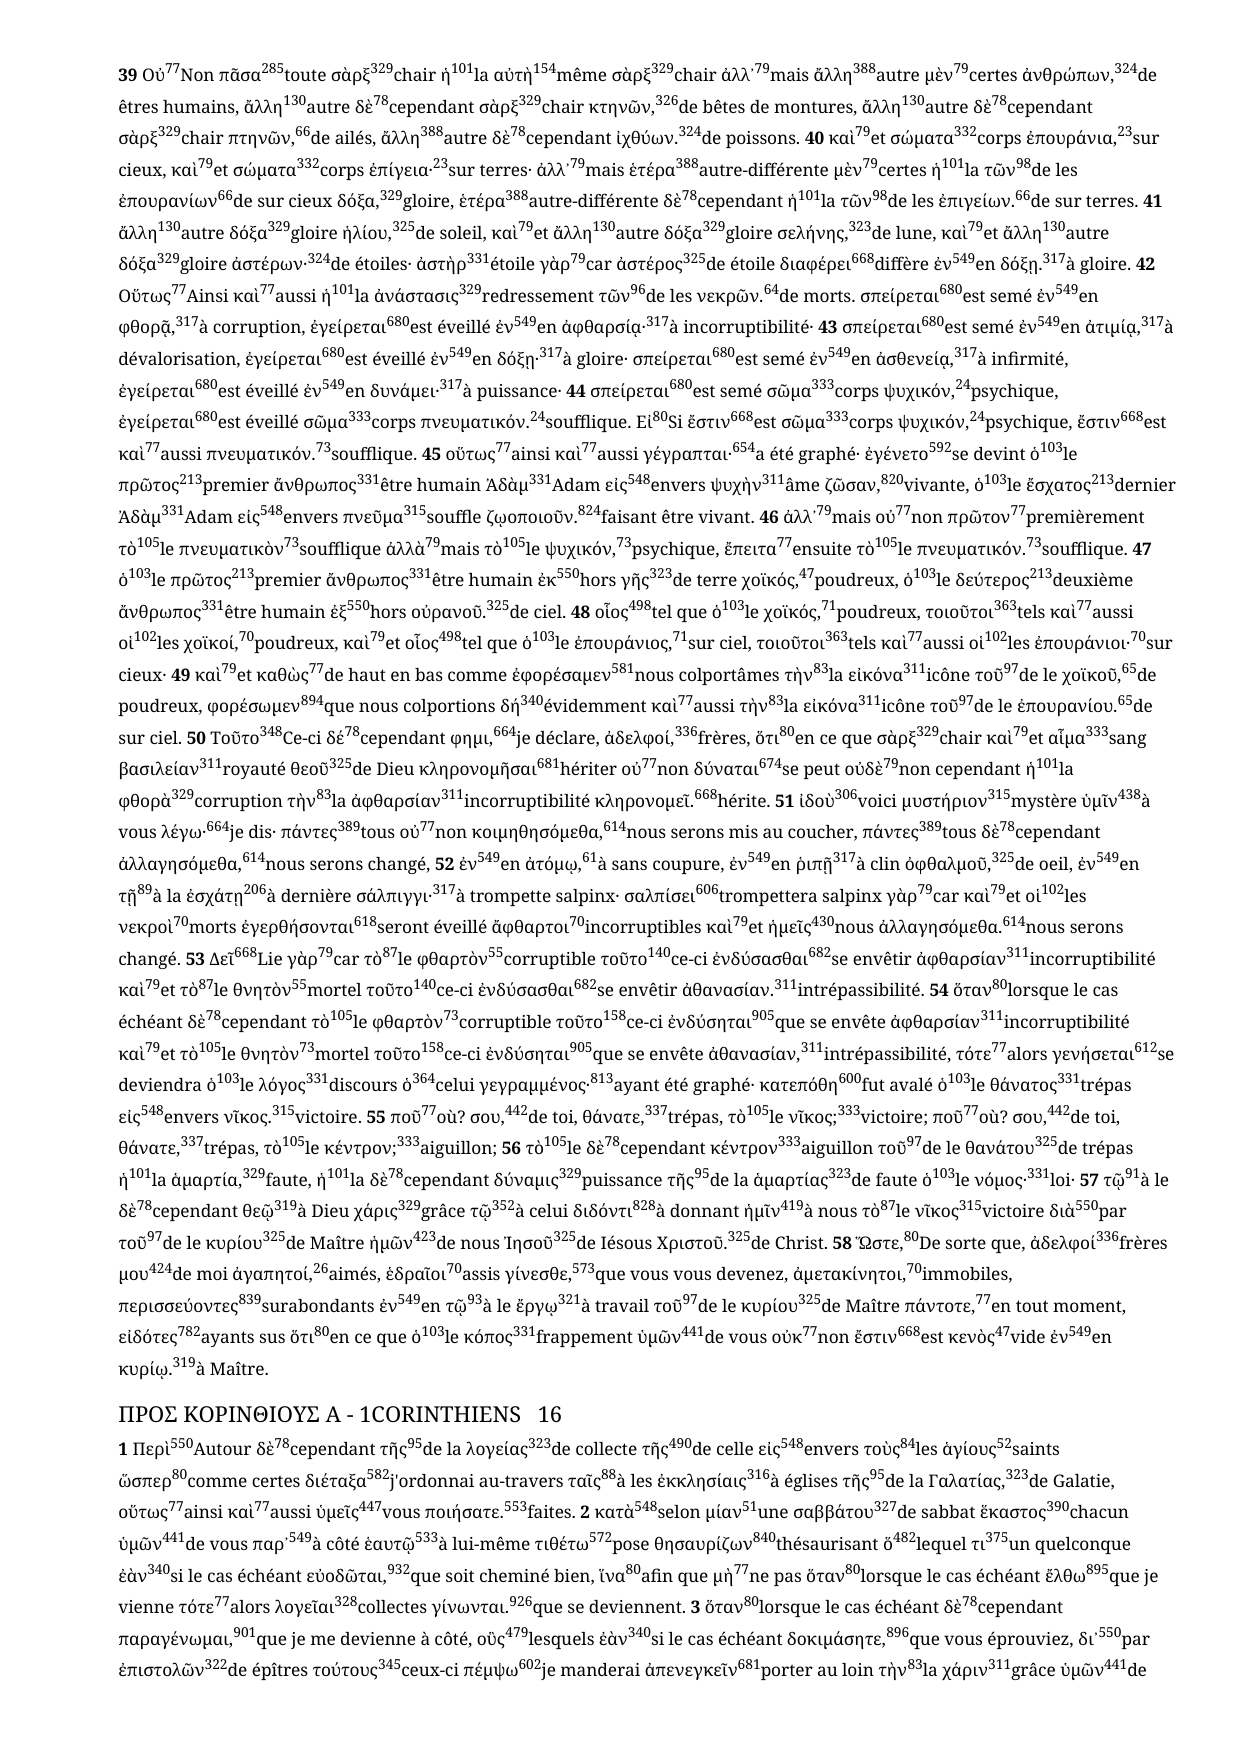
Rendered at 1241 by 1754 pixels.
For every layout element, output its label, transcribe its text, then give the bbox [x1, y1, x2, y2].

text 1 Περὶ550Autour δὲ78cependant τῆς95de la λογείας323de collecte τῆς490de celle εἰς548envers τοὺς84les ἁγίους52saints ὥσπερ80comme certes διέταξα582j'ordonnai au-travers ταῖς88à les ἐκκλησίαις316à églises τῆς95de la Γαλατίας,323de Galatie, οὕτως77ainsi καὶ77aussi ὑμεῖς447vous ποιήσατε.553faites. 2 κατὰ548selon μίαν51une σαββάτου327de sabbat ἕκαστος390chacun ὑμῶν441de vous παρ᾽549à côté ἑαυτῷ533à lui-même τιθέτω572pose θησαυρίζων840thésaurisant ὅ482lequel τι375un quelconque ἐὰν340si le cas échéant εὐοδῶται,932que soit cheminé bien, ἵνα80afin que μὴ77ne pas ὅταν80lorsque le cas échéant ἔλθω895que je vienne τότε77alors λογεῖαι328collectes γίνωνται.926que se deviennent. 3 ὅταν80lorsque le cas échéant δὲ78cependant παραγένωμαι,901que je me devienne à côté, οὓς479lesquels ἐὰν340si le cas échéant δοκιμάσητε,896que vous éprouviez, δι᾽550par ἐπιστολῶν322de épîtres τούτους345ceux-ci πέμψω602je manderai ἀπενεγκεῖν681porter au loin τὴν83la χάριν311grâce ὑμῶν441de vous εἰς548envers Ἰερουσαλήμ·311Ierousalem· 4 ἐὰν80si le cas échéant δὲ78cependant ἄξιον49digne ᾖ921que soit τοῦ360de ce κἀμὲ417et moi πορεύεσθαι,690se aller, σὺν549avec ἐμοὶ420à moi πορεύσονται.611se iront. 5 Ἐλεύσομαι608Je me viendrai δὲ78cependant πρὸς548vers ὑμᾶς436vous ὅταν80lorsque le cas échéant Μακεδονίαν311Macédoine διέλθω·895que je passe à travers· Μακεδονίαν311Macédoine γὰρ79car διέρχομαι,670je me passe à travers, 6 πρὸς548vers ὑμᾶς436vous δὲ78cependant τυχὸν709ayant obtenu παραμενῶ602je resterai à côté ἢ79ou καὶ77aussi παραχειμάσω,602je hivernerai à côté, ἵνα80afin que ὑμεῖς447vous με417moi προπέμψητε896que vous mandiez en avant οὗ77où ἐὰν340si le cas échéant πορεύωμαι.923que je m'aille. 7 οὐ77non θέλω664je veux γὰρ79car ὑμᾶς436vous ἄρτι77à l'instant ἐν549en παρόδῳ317à côté du chemin ἰδεῖν,681voir, ἐλπίζω664j'espère γὰρ79car χρόνον313temps τινὰ269un quelconque ἐπιμεῖναι681rester sur πρὸς548vers ὑμᾶς436vous ἐὰν80si le cas échéant ὁ103le κύριος331Maître ἐπιτρέψῃ.899que permette. 8 ἐπιμενῶ602je resterai sur δὲ78cependant ἐν549en Ἐφέσῳ317à Éphèse ἕως552jusqu'à ce que τῆς95de la πεντηκοστῆς·323de pentecôte· 9 θύρα329porte γάρ79car μοι420à moi ἀνέῳγεν642a ouvert μεγάλη69grande καὶ79et ἐνεργής,69énergisante, καὶ79et ἀντικείμενοι866se couchants contre πολλοί.389nombreux. 10 Ἐὰν80Si le cas échéant δὲ78cependant ἔλθῃ899que vienne Τιμόθεος,331Timotheos, βλέπετε,569regardez, ἵνα80afin que ἀφόβως77sans effrayement γένηται905que se devienne πρὸς548vers ὑμᾶς·436vous· τὸ87le γὰρ79car ἔργον315travail κυρίου325de Maître ἐργάζεται674se met au travail ὡς80comme κἀγώ·431et moi· 11 μή77ne pas τις390un quelconque οὖν79donc αὐτὸν452lui ἐξουθενήσῃ.899que exclue comme rien. προπέμψατε553mandez en avant δὲ78cependant αὐτὸν452lui ἐν549en εἰρήνῃ,317à paix, ἵνα80afin que ἔλθῃ899que vienne πρός548vers με·417moi· ἐκδέχομαι670je m'attends γὰρ79car αὐτὸν452lui μετὰ550avec τῶν96de les ἀδελφῶν.324de frères. 12 Περὶ550Autour δὲ78cependant Ἀπολλῶ325de Apollos τοῦ97de le ἀδελφοῦ,325de frère, πολλὰ374nombreux παρεκάλεσα582j'appelai à côté αὐτόν,452lui, ἵνα80afin que ἔλθῃ899que vienne πρὸς548vers ὑμᾶς436vous μετὰ550avec τῶν96de les ἀδελφῶν·324de frères· καὶ79et πάντως77en tout cas οὐκ77non ἦν625était θέλημα333volonté ἵνα80afin que νῦν77maintenant ἔλθῃ·899que vienne· ἐλεύσεται612se viendra δὲ78cependant ὅταν80lorsque le cas échéant εὐκαιρήσῃ.899que ait moment de bien. 13 Γρηγορεῖτε,569Vigilez, στήκετε569tenez debout ἐν549en τῇ89à la πίστει,317à croyance, ἀνδρίζεσθε,573que vous vous agissez en homme, κραταιοῦσθε.577soyez fortifiés. 14 πάντα391tous ὑμῶν441de vous ἐν549en ἀγάπῃ317à amour γινέσθω.576se devienne. 15 Παρακαλῶ664J'appelle à côté δὲ78cependant ὑμᾶς,436vous, ἀδελφοί·336frères· οἴδατε639vous avez su τὴν83la οἰκίαν311maison d'habitation Στεφανᾶ,325de Stéphanas, ὅτι80en ce que ἐστὶν668est ἀπαρχὴ329prémisse τῆς95de la Ἀχαΐας323de Achaïe καὶ79et εἰς548envers διακονίαν311service τοῖς90à les ἁγίοις58à saints ἔταξαν585ordonnancèrent ἑαυτούς·527eux-mêmes· 16 ἵνα80afin que καὶ77aussi ὑμεῖς447vous ὑποτάσσησθε930que vous soyez subordonné τοῖς90à les τοιούτοις351à tels καὶ79et παντὶ378à tout τῷ352à celui συνεργοῦντι828à travaillant avec καὶ79et κοπιῶντι.828à peinant. 17 χαίρω664je suis de joie δὲ78cependant ἐπὶ549sur τῇ89à la παρουσίᾳ317à présence Στεφανᾶ325de Stéphanas καὶ79et Φορτουνάτου325de Fortounatos καὶ79et Ἀχαϊκοῦ,325de Achaïcus, ὅτι80en ce que τὸ87le ὑμῶν441de vous ὑστέρημα315manque οὗτοι363ceux-ci ἀνεπλήρωσαν·585élevèrent à plénitude· 18 ἀνέπαυσαν585reposèrent γὰρ79car τὸ87le ἐμὸν220mien πνεῦμα315souffle καὶ79et τὸ348ce ὑμῶν.441de vous. ἐπιγινώσκετε569reconnaissez οὖν79donc τοὺς84les τοιούτους.345tels. 19 Ἀσπάζονται673Se saluent ὑμᾶς436vous αἱ100les ἐκκλησίαι328églises τῆς95de la Ἀσίας.323de Asie. ἀσπάζεται674se salue ὑμᾶς436vous ἐν549en κυρίῳ319à Maître πολλὰ374nombreux Ἀκύλας331Akulas καὶ79et Πρίσκα329Priska σὺν549avec τῇ89à la κατ᾽548selon οἶκον313maison αὐτῶν463de eux ἐκκλησίᾳ.317à église. 20 ἀσπάζονται673se saluent ὑμᾶς436vous οἱ102les ἀδελφοὶ330frères πάντες.286tous. Ἀσπάσασθε557Que vous vous saluez ἀλλήλους501les uns les autres ἐν549en φιλήματι321à embrassade ἁγίῳ.12à saint. 21 Ὁ103Le ἀσπασμὸς331salutation τῇ89à la ἐμῇ222à mienne χειρὶ317à main Παύλου.325de Paulus. 22 εἴ80si τις390un quelconque οὐ77non φιλεῖ668affectionne τὸν85le κύριον,313Maître, ἤτω572soit ἀνάθεμα.333anathème. μαράνα341Marana θά.341tha. 23 ἡ101la χάρις329grâce τοῦ97de le κυρίου325de Maître Ἰησοῦ325de Iésous μεθ᾽550avec ὑμῶν.441de vous. 24 ἡ101la ἀγάπη329amour μου424de moi μετὰ550avec πάντων383de tous ὑμῶν441de vous ἐν549en Χριστῷ319à Christ Ἰησοῦ.319à Iésous. [118, 1433, 1181, 1682]
text ΠΡΟΣ ΚΟΡΙΝΘΙΟΥΣ Α - 1CORINTHIENS 16 [118, 1399, 1181, 1429]
text 1 Γνωρίζω664Je fais connaître δὲ78cependant ὑμῖν,438à vous, ἀδελφοί,336frères, τὸ87le εὐαγγέλιον315évangile ὃ482lequel εὐηγγελισάμην588je m'évangélisai ὑμῖν,438à vous, ὃ482lequel καὶ77aussi παρελάβετε,583vous prîtes à côté, ἐν549en ᾧ488à lequel καὶ77aussi ἑστήκατε,639vous avez dressé, 2 δι᾽550par οὗ494de lequel καὶ77aussi σῴζεσθε,677vous êtes sauvés, τίνι165à quel λόγῳ319à discours εὐηγγελισάμην588je m'évangélisai ὑμῖν438à vous εἰ80si κατέχετε,665vous tenez de haut en bas, ἐκτὸς77extérieurement εἰ551si μὴ77ne pas εἰκῇ77sans cause ἐπιστεύσατε.583vous crûtes. 3 παρέδωκα582je transmis γὰρ79car ὑμῖν438à vous ἐν549en πρώτοις,60à premiers, ὃ482lequel καὶ77aussi παρέλαβον,582je pris à côté, ὅτι80en ce que Χριστὸς331Christ ἀπέθανεν586mourut loin ὑπὲρ550au-dessus τῶν94de les ἁμαρτιῶν322de fautes ἡμῶν423de nous κατὰ548selon τὰς82les γραφὰς310graphes 4 καὶ79et ὅτι80en ce que ἐτάφη600fut enseveli καὶ79et ὅτι80en ce que ἐγήγερται654a été éveillé τῇ89à la ἡμέρᾳ317à journée τῇ89à la τρίτῃ206à troisième κατὰ548selon τὰς82les γραφὰς310graphes 5 καὶ79et ὅτι80en ce que ὤφθη600fut vu Κηφᾷ319à Képhas εἶτα77puis τοῖς90à les δώδεκα·58à douze· 6 ἔπειτα77ensuite ὤφθη600fut vu ἐπάνω77sur le haut πεντακοσίοις184à cinq cents ἀδελφοῖς318à frères ἐφάπαξ,77sur une fois, ἐξ550hors ὧν491de lesquels οἱ102les πλείονες21plus nombreusement μένουσιν667restent ἕως551jusqu'à ce que ἄρτι,77à l'instant, τινὲς389des quelconques δὲ78cependant ἐκοιμήθησαν·599furent mis au coucher· 7 ἔπειτα77ensuite ὤφθη600fut vu Ἰακώβῳ319à Iakobos εἶτα77puis τοῖς90à les ἀποστόλοις318à envoyés πᾶσιν·274à tous· 8 ἔσχατον77dernièrement δὲ78cependant πάντων383de tous ὡσπερεὶ80comme certes si τῷ93à le ἐκτρώματι321à avorton ὤφθη600fut vu κἀμοί.420à et moi. 9 Ἐγὼ431Moi γάρ79car εἰμι664je suis ὁ103le ἐλάχιστος22moindre τῶν96de les ἀποστόλων324de envoyés ὃς498lequel οὐκ77non εἰμὶ664je suis ἱκανὸς47assez-important καλεῖσθαι692être appelé ἀπόστολος,331envoyé, διότι80parce que ἐδίωξα582je poursuivis τὴν83la ἐκκλησίαν311église τοῦ97de le θεοῦ·325de Dieu· 10 χάριτι317à grâce δὲ78cependant θεοῦ325de Dieu εἰμι664je suis ὅ500lequel εἰμι,664je suis, καὶ79et ἡ101la χάρις329grâce αὐτοῦ464de lui ἡ362celle εἰς548envers ἐμὲ417moi οὐ77non κενὴ45vide ἐγενήθη,600fut devenu, ἀλλὰ79mais περισσότερον77plus surabondamment αὐτῶν463de eux πάντων280de tous ἐκοπίασα,582je peinai, οὐκ77non ἐγὼ431moi δὲ78cependant ἀλλ᾽79mais ἡ101la χάρις329grâce τοῦ97de le θεοῦ325de Dieu [ἡ]496[celle] εἰς548envers ἐμέ.417moi. 11 εἴτε79soit οὖν79donc ἐγὼ431moi εἴτε79soit ἐκεῖνοι,363ceux-là, οὕτως77ainsi κηρύσσομεν663nous annonçons καὶ79et οὕτως77ainsi ἐπιστεύσατε.583vous crûtes. 12 Εἰ80Si δὲ78cependant Χριστὸς331Christ κηρύσσεται680est annoncé ὅτι80en ce que ἐκ550hors νεκρῶν64de morts ἐγήγερται,654a été éveillé, πῶς77comment? λέγουσιν667disent ἐν549en ὑμῖν438à vous τινες389des quelconques ὅτι80en ce que ἀνάστασις329redressement νεκρῶν64de morts οὐκ77non ἔστιν;668est; 13 εἰ80si δὲ78cependant ἀνάστασις329redressement νεκρῶν64de morts οὐκ77non ἔστιν,668est, οὐδὲ77non cependant Χριστὸς331Christ ἐγήγερται·654a été éveillé· 14 εἰ80si δὲ78cependant Χριστὸς331Christ οὐκ77non ἐγήγερται,654a été éveillé, κενὸν49vide ἄρα77par conséquent [καὶ]79[et] τὸ105le κήρυγμα333annonce ἡμῶν,423de nous, κενὴ45vide καὶ77aussi ἡ101la πίστις329croyance ὑμῶν·441de vous· 15 εὑρισκόμεθα675nous sommes trouvés δὲ78cependant καὶ77aussi ψευδομάρτυρες330faux témoins τοῦ97de le θεοῦ,325de Dieu, ὅτι80en ce que ἐμαρτυρήσαμεν581nous témoignâmes κατὰ550contre τοῦ97de le θεοῦ325de Dieu ὅτι80en ce que ἤγειρεν586éveilla τὸν85le Χριστόν,313Christ, ὃν480lequel οὐκ77non ἤγειρεν586éveilla εἴπερ80si certes ἄρα77par conséquent νεκροὶ70morts οὐκ77non ἐγείρονται.679sont éveillés. 16 εἰ80si γὰρ79car νεκροὶ70morts οὐκ77non ἐγείρονται,679sont éveillés, οὐδὲ77non cependant Χριστὸς331Christ ἐγήγερται·654a été éveillé· 17 εἰ80si δὲ78cependant Χριστὸς331Christ οὐκ77non ἐγήγερται,654a été éveillé, ματαία45vaine ἡ101la πίστις329croyance ὑμῶν,441de vous, ἔτι77encore ἐστὲ665vous êtes ἐν549en ταῖς88à les ἁμαρτίαις316à fautes ὑμῶν,441de vous, 18 ἄρα77par conséquent καὶ77aussi οἱ363ceux κοιμηθέντες759ayants étés mis au coucher ἐν549en Χριστῷ319à Christ ἀπώλοντο.591se dépérirent. 19 εἰ80si ἐν549en τῇ89à la ζωῇ317à vie ταύτῃ142à celle-ci ἐν549en Χριστῷ319à Christ ἠλπικότες782ayants espérés ἐσμὲν663nous sommes μόνον,77seulement, ἐλεεινότεροι46plus pitoyables πάντων280de tous ἀνθρώπων324de êtres humains ἐσμέν.663nous sommes. 20 Νυνὶ77Maintenant δὲ78cependant Χριστὸς331Christ ἐγήγερται654a été éveillé ἐκ550hors νεκρῶν64de morts ἀπαρχὴ329prémisse τῶν357de ceux κεκοιμημένων.806de ayants étés mis au coucher. 21 ἐπειδὴ80parce que donc γὰρ79car δι᾽550par ἀνθρώπου325de être humain θάνατος,331trépas, καὶ77aussi δι᾽550par ἀνθρώπου325de être humain ἀνάστασις329redressement νεκρῶν.64de morts. 22 ὥσπερ80comme certes γὰρ79car ἐν549en τῷ91à le Ἀδὰμ319à Adam πάντες389tous ἀποθνῄσκουσιν,667meurent loin, οὕτως77ainsi καὶ77aussi ἐν549en τῷ91à le Χριστῷ319à Christ πάντες389tous ζῳοποιηθήσονται.618seront fait être vivant. 23 Ἕκαστος390Chacun δὲ78cependant ἐν549en τῷ253à le ἰδίῳ123à en propre τάγματι·321à régiment· ἀπαρχὴ329prémisse Χριστός,331Christ, ἔπειτα77ensuite οἱ363ceux τοῦ97de le Χριστοῦ325de Christ ἐν549en τῇ89à la παρουσίᾳ317à présence αὐτοῦ,464de lui, 24 εἶτα77puis τὸ105le τέλος,333achèvement, ὅταν77lorsque le cas échéant παραδιδῷ921que transmette τὴν83la βασιλείαν311royauté τῷ91à le θεῷ319à Dieu καὶ77aussi πατρί,319à père, ὅταν77lorsque le cas échéant καταργήσῃ899que rende complètement sans travail πᾶσαν267toute ἀρχὴν311origine καὶ79et πᾶσαν267toute ἐξουσίαν311autorité καὶ79et δύναμιν.311puissance. 25 δεῖ668lie γὰρ79car αὐτὸν452lui βασιλεύειν689être roi ἄχρι80jusqu'à l'extrémité οὗ494de lequel θῇ899que pose πάντας268tous τοὺς244les ἐχθροὺς52ennemis ὑπὸ548sous τοὺς84les πόδας312pieds αὐτοῦ.464de lui. 26 ἔσχατος213dernier ἐχθρὸς71ennemi καταργεῖται680est rendu complètement sans travail ὁ103le θάνατος·331trépas· 27 πάντα374tous γὰρ79car ὑπέταξεν586subordonna ὑπὸ548sous τοὺς84les πόδας312pieds αὐτοῦ.464de lui. ὅταν80lorsque le cas échéant δὲ78cependant εἴπῃ899que dise ὅτι80en ce que πάντα391tous ὑποτέτακται,654a été subordonné, δῆλον49évident ὅτι80en ce que ἐκτὸς552extérieurement τοῦ358de celui ὑποτάξαντος716de ayant subordonné αὐτῷ458à lui τὰ347ces πάντα.270tous. 28 ὅταν80lorsque le cas échéant δὲ78cependant ὑποταγῇ911que soit subordonné αὐτῷ458à lui τὰ365ces πάντα,288tous, τότε77alors [καὶ]77[aussi] αὐτὸς542lui-même ὁ103le υἱὸς331fils ὑποταγήσεται619sera subordonné τῷ352à celui ὑποτάξαντι713à ayant subordonné αὐτῷ458à lui τὰ347ces πάντα,270tous, ἵνα80afin que ᾖ921que soit ὁ103le θεὸς331Dieu [τὰ]86[les] πάντα391tous ἐν549en πᾶσιν.379à tous. 29 Ἐπεὶ80Puisque τί399quel ποιήσουσιν605feront οἱ497ceux βαπτιζόμενοι890étants baptisés ὑπὲρ550au-dessus τῶν96de les νεκρῶν;64de morts; εἰ80si ὅλως77entièrement νεκροὶ70morts οὐκ77non ἐγείρονται,679sont éveillés, τί399quel καὶ77aussi βαπτίζονται679sont baptisés ὑπὲρ550au-dessus αὐτῶν;463de eux; 30 Τί399Quel καὶ77aussi ἡμεῖς430nous κινδυνεύομεν663nous risquons πᾶσαν267toute ὥραν;311heure; 31 καθ᾽548selon ἡμέραν311journée ἀποθνῄσκω,664je meurs loin, νὴ340oui certes τὴν83la ὑμετέραν234votre καύχησιν,311vanterie, [ἀδελφοί],336[frères], ἣν478laquelle ἔχω664j'ai ἐν549en Χριστῷ319à Christ Ἰησοῦ319à Iésous τῷ91à le κυρίῳ319à Maître ἡμῶν.423de nous. 32 εἰ80si κατὰ548selon ἄνθρωπον313être humain ἐθηριομάχησα582je combattis contre bête sauvage ἐν549en Ἐφέσῳ,317à Éphèse, τί412quel μοι420à moi τὸ105le ὄφελος;333dividende; εἰ80si νεκροὶ70morts οὐκ77non ἐγείρονται,679sont éveillés, φάγωμεν894que nous mangions καὶ79et πίωμεν,894que nous buvions, αὔριον77demain γὰρ79car ἀποθνῄσκομεν.663nous mourons loin. 33 μὴ77ne pas πλανᾶσθε·577soyez égarés· φθείρουσιν667corrompent ἤθη314moeurs χρηστὰ5utiles bons ὁμιλίαι328homélies κακαί.19malicieuses. 34 ἐκνήψατε553abstenez dehors δικαίως77justement καὶ79et μὴ77ne pas ἁμαρτάνετε,569fautez, ἀγνωσίαν311inconnaissance γὰρ79car θεοῦ325de Dieu τινες389des quelconques ἔχουσιν,667ont, πρὸς548vers ἐντροπὴν311tournure intérieure ὑμῖν438à vous λαλῶ.664je bavarde. 35 Ἀλλ᾽79Mais ἐρεῖ606dira τις·390un quelconque· πῶς77comment? ἐγείρονται679sont éveillés οἱ102les νεκροί;70morts; ποίῳ167à quel δὲ78cependant σώματι321à corps ἔρχονται;673se viennent; 36 ἄφρων,76insensé, σὺ448toi ὃ482lequel σπείρεις,666tu sèmes, οὐ77non ζῳοποιεῖται680est fait être vivant ἐὰν80si le cas échéant μὴ77ne pas ἀποθάνῃ·899que meure loin· 37 καὶ79et ὃ482lequel σπείρεις,666tu sèmes, οὐ77non τὸ87le σῶμα315corps τὸ348ce γενησόμενον766qui se deviendra σπείρεις666tu sèmes ἀλλὰ79mais γυμνὸν4nu κόκκον313grain εἰ80si τύχοι694que obtienne σίτου325de froment ἤ79ou τινος386de un quelconque τῶν98de les λοιπῶν·385de restants· 38 ὁ103le δὲ78cependant θεὸς331Dieu δίδωσιν668donne αὐτῷ458à lui σῶμα315corps καθὼς77de haut en bas comme ἠθέλησεν,586voulut, καὶ79et ἑκάστῳ380à chacun τῶν98de les σπερμάτων326de semences ἴδιον117en propre σῶμα.315corps. 39 Οὐ77Non πᾶσα285toute σὰρξ329chair ἡ101la αὐτὴ154même σὰρξ329chair ἀλλ᾽79mais ἄλλη388autre μὲν79certes ἀνθρώπων,324de êtres humains, ἄλλη130autre δὲ78cependant σὰρξ329chair κτηνῶν,326de bêtes de montures, ἄλλη130autre δὲ78cependant σὰρξ329chair πτηνῶν,66de ailés, ἄλλη388autre δὲ78cependant ἰχθύων.324de poissons. 40 καὶ79et σώματα332corps ἐπουράνια,23sur cieux, καὶ79et σώματα332corps ἐπίγεια·23sur terres· ἀλλ᾽79mais ἑτέρα388autre-différente μὲν79certes ἡ101la τῶν98de les ἐπουρανίων66de sur cieux δόξα,329gloire, ἑτέρα388autre-différente δὲ78cependant ἡ101la τῶν98de les ἐπιγείων.66de sur terres. 41 ἄλλη130autre δόξα329gloire ἡλίου,325de soleil, καὶ79et ἄλλη130autre δόξα329gloire σελήνης,323de lune, καὶ79et ἄλλη130autre δόξα329gloire ἀστέρων·324de étoiles· ἀστὴρ331étoile γὰρ79car ἀστέρος325de étoile διαφέρει668diffère ἐν549en δόξῃ.317à gloire. 42 Οὕτως77Ainsi καὶ77aussi ἡ101la ἀνάστασις329redressement τῶν96de les νεκρῶν.64de morts. σπείρεται680est semé ἐν549en φθορᾷ,317à corruption, ἐγείρεται680est éveillé ἐν549en ἀφθαρσίᾳ·317à incorruptibilité· 43 σπείρεται680est semé ἐν549en ἀτιμίᾳ,317à dévalorisation, ἐγείρεται680est éveillé ἐν549en δόξῃ·317à gloire· σπείρεται680est semé ἐν549en ἀσθενείᾳ,317à infirmité, ἐγείρεται680est éveillé ἐν549en δυνάμει·317à puissance· 44 σπείρεται680est semé σῶμα333corps ψυχικόν,24psychique, ἐγείρεται680est éveillé σῶμα333corps πνευματικόν.24soufflique. Εἰ80Si ἔστιν668est σῶμα333corps ψυχικόν,24psychique, ἔστιν668est καὶ77aussi πνευματικόν.73soufflique. 45 οὕτως77ainsi καὶ77aussi γέγραπται·654a été graphé· ἐγένετο592se devint ὁ103le πρῶτος213premier ἄνθρωπος331être humain Ἀδὰμ331Adam εἰς548envers ψυχὴν311âme ζῶσαν,820vivante, ὁ103le ἔσχατος213dernier Ἀδὰμ331Adam εἰς548envers πνεῦμα315souffle ζῳοποιοῦν.824faisant être vivant. 46 ἀλλ᾽79mais οὐ77non πρῶτον77premièrement τὸ105le πνευματικὸν73soufflique ἀλλὰ79mais τὸ105le ψυχικόν,73psychique, ἔπειτα77ensuite τὸ105le πνευματικόν.73soufflique. 47 ὁ103le πρῶτος213premier ἄνθρωπος331être humain ἐκ550hors γῆς323de terre χοϊκός,47poudreux, ὁ103le δεύτερος213deuxième ἄνθρωπος331être humain ἐξ550hors οὐρανοῦ.325de ciel. 48 οἷος498tel que ὁ103le χοϊκός,71poudreux, τοιοῦτοι363tels καὶ77aussi οἱ102les χοϊκοί,70poudreux, καὶ79et οἷος498tel que ὁ103le ἐπουράνιος,71sur ciel, τοιοῦτοι363tels καὶ77aussi οἱ102les ἐπουράνιοι·70sur cieux· 49 καὶ79et καθὼς77de haut en bas comme ἐφορέσαμεν581nous colportâmes τὴν83la εἰκόνα311icône τοῦ97de le χοϊκοῦ,65de poudreux, φορέσωμεν894que nous colportions δή340évidemment καὶ77aussi τὴν83la εἰκόνα311icône τοῦ97de le ἐπουρανίου.65de sur ciel. 50 Τοῦτο348Ce-ci δέ78cependant φημι,664je déclare, ἀδελφοί,336frères, ὅτι80en ce que σὰρξ329chair καὶ79et αἷμα333sang βασιλείαν311royauté θεοῦ325de Dieu κληρονομῆσαι681hériter οὐ77non δύναται674se peut οὐδὲ79non cependant ἡ101la φθορὰ329corruption τὴν83la ἀφθαρσίαν311incorruptibilité κληρονομεῖ.668hérite. 51 ἰδοὺ306voici μυστήριον315mystère ὑμῖν438à vous λέγω·664je dis· πάντες389tous οὐ77non κοιμηθησόμεθα,614nous serons mis au coucher, πάντες389tous δὲ78cependant ἀλλαγησόμεθα,614nous serons changé, 52 ἐν549en ἀτόμῳ,61à sans coupure, ἐν549en ῥιπῇ317à clin ὀφθαλμοῦ,325de oeil, ἐν549en τῇ89à la ἐσχάτῃ206à dernière σάλπιγγι·317à trompette salpinx· σαλπίσει606trompettera salpinx γὰρ79car καὶ79et οἱ102les νεκροὶ70morts ἐγερθήσονται618seront éveillé ἄφθαρτοι70incorruptibles καὶ79et ἡμεῖς430nous ἀλλαγησόμεθα.614nous serons changé. 53 Δεῖ668Lie γὰρ79car τὸ87le φθαρτὸν55corruptible τοῦτο140ce-ci ἐνδύσασθαι682se envêtir ἀφθαρσίαν311incorruptibilité καὶ79et τὸ87le θνητὸν55mortel τοῦτο140ce-ci ἐνδύσασθαι682se envêtir ἀθανασίαν.311intrépassibilité. 54 ὅταν80lorsque le cas échéant δὲ78cependant τὸ105le φθαρτὸν73corruptible τοῦτο158ce-ci ἐνδύσηται905que se envête ἀφθαρσίαν311incorruptibilité καὶ79et τὸ105le θνητὸν73mortel τοῦτο158ce-ci ἐνδύσηται905que se envête ἀθανασίαν,311intrépassibilité, τότε77alors γενήσεται612se deviendra ὁ103le λόγος331discours ὁ364celui γεγραμμένος·813ayant été graphé· κατεπόθη600fut avalé ὁ103le θάνατος331trépas εἰς548envers νῖκος.315victoire. 55 ποῦ77où? σου,442de toi, θάνατε,337trépas, τὸ105le νῖκος;333victoire; ποῦ77où? σου,442de toi, θάνατε,337trépas, τὸ105le κέντρον;333aiguillon; 56 τὸ105le δὲ78cependant κέντρον333aiguillon τοῦ97de le θανάτου325de trépas ἡ101la ἁμαρτία,329faute, ἡ101la δὲ78cependant δύναμις329puissance τῆς95de la ἁμαρτίας323de faute ὁ103le νόμος·331loi· 57 τῷ91à le δὲ78cependant θεῷ319à Dieu χάρις329grâce τῷ352à celui διδόντι828à donnant ἡμῖν419à nous τὸ87le νῖκος315victoire διὰ550par τοῦ97de le κυρίου325de Maître ἡμῶν423de nous Ἰησοῦ325de Iésous Χριστοῦ.325de Christ. 58 Ὥστε,80De sorte que, ἀδελφοί336frères μου424de moi ἀγαπητοί,26aimés, ἑδραῖοι70assis γίνεσθε,573que vous vous devenez, ἀμετακίνητοι,70immobiles, περισσεύοντες839surabondants ἐν549en τῷ93à le ἔργῳ321à travail τοῦ97de le κυρίου325de Maître πάντοτε,77en tout moment, εἰδότες782ayants sus ὅτι80en ce que ὁ103le κόπος331frappement ὑμῶν441de vous οὐκ77non ἔστιν668est κενὸς47vide ἐν549en κυρίῳ.319à Maître. [118, 59, 1181, 1381]
